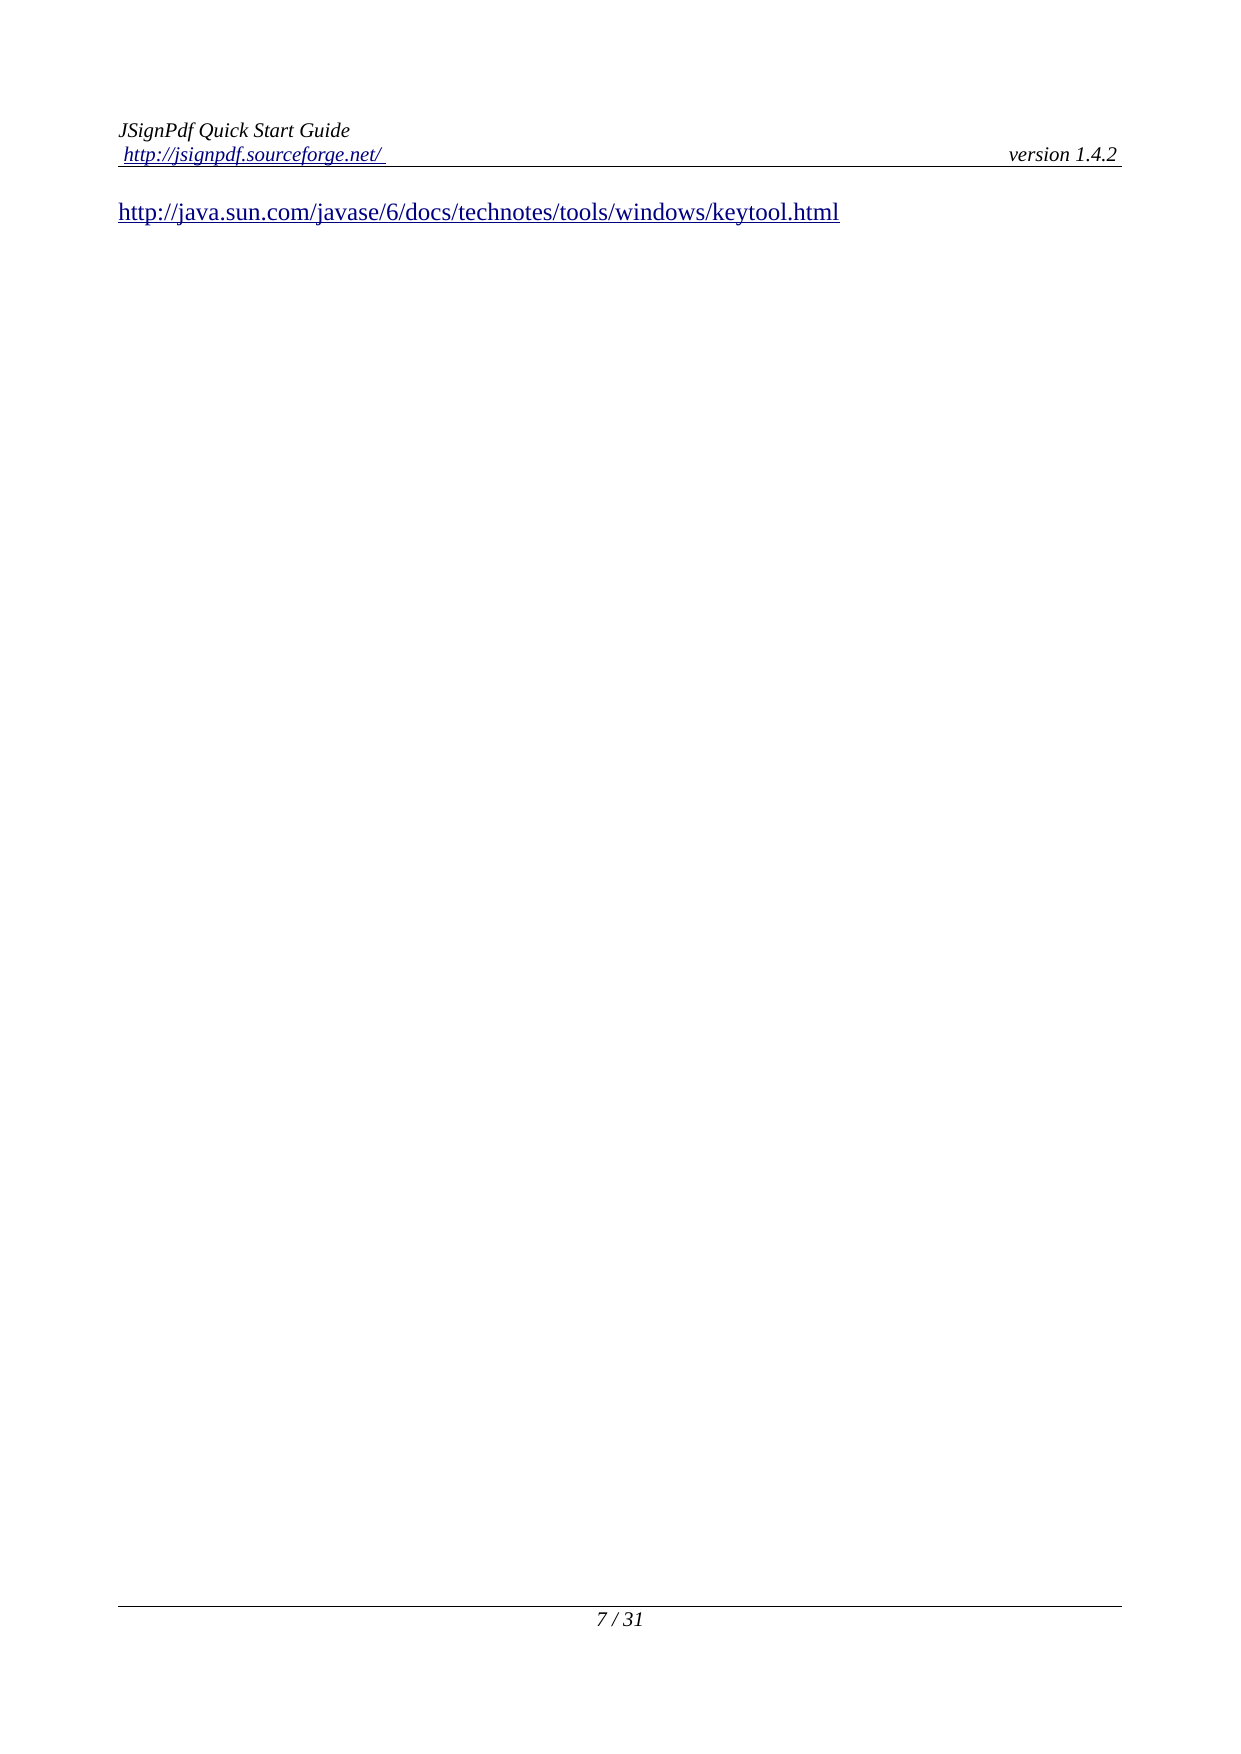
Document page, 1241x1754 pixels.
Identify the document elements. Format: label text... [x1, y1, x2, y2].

text http://java.sun.com/javase/6/docs/technotes/tools/windows/keytool.html [118, 197, 1122, 226]
